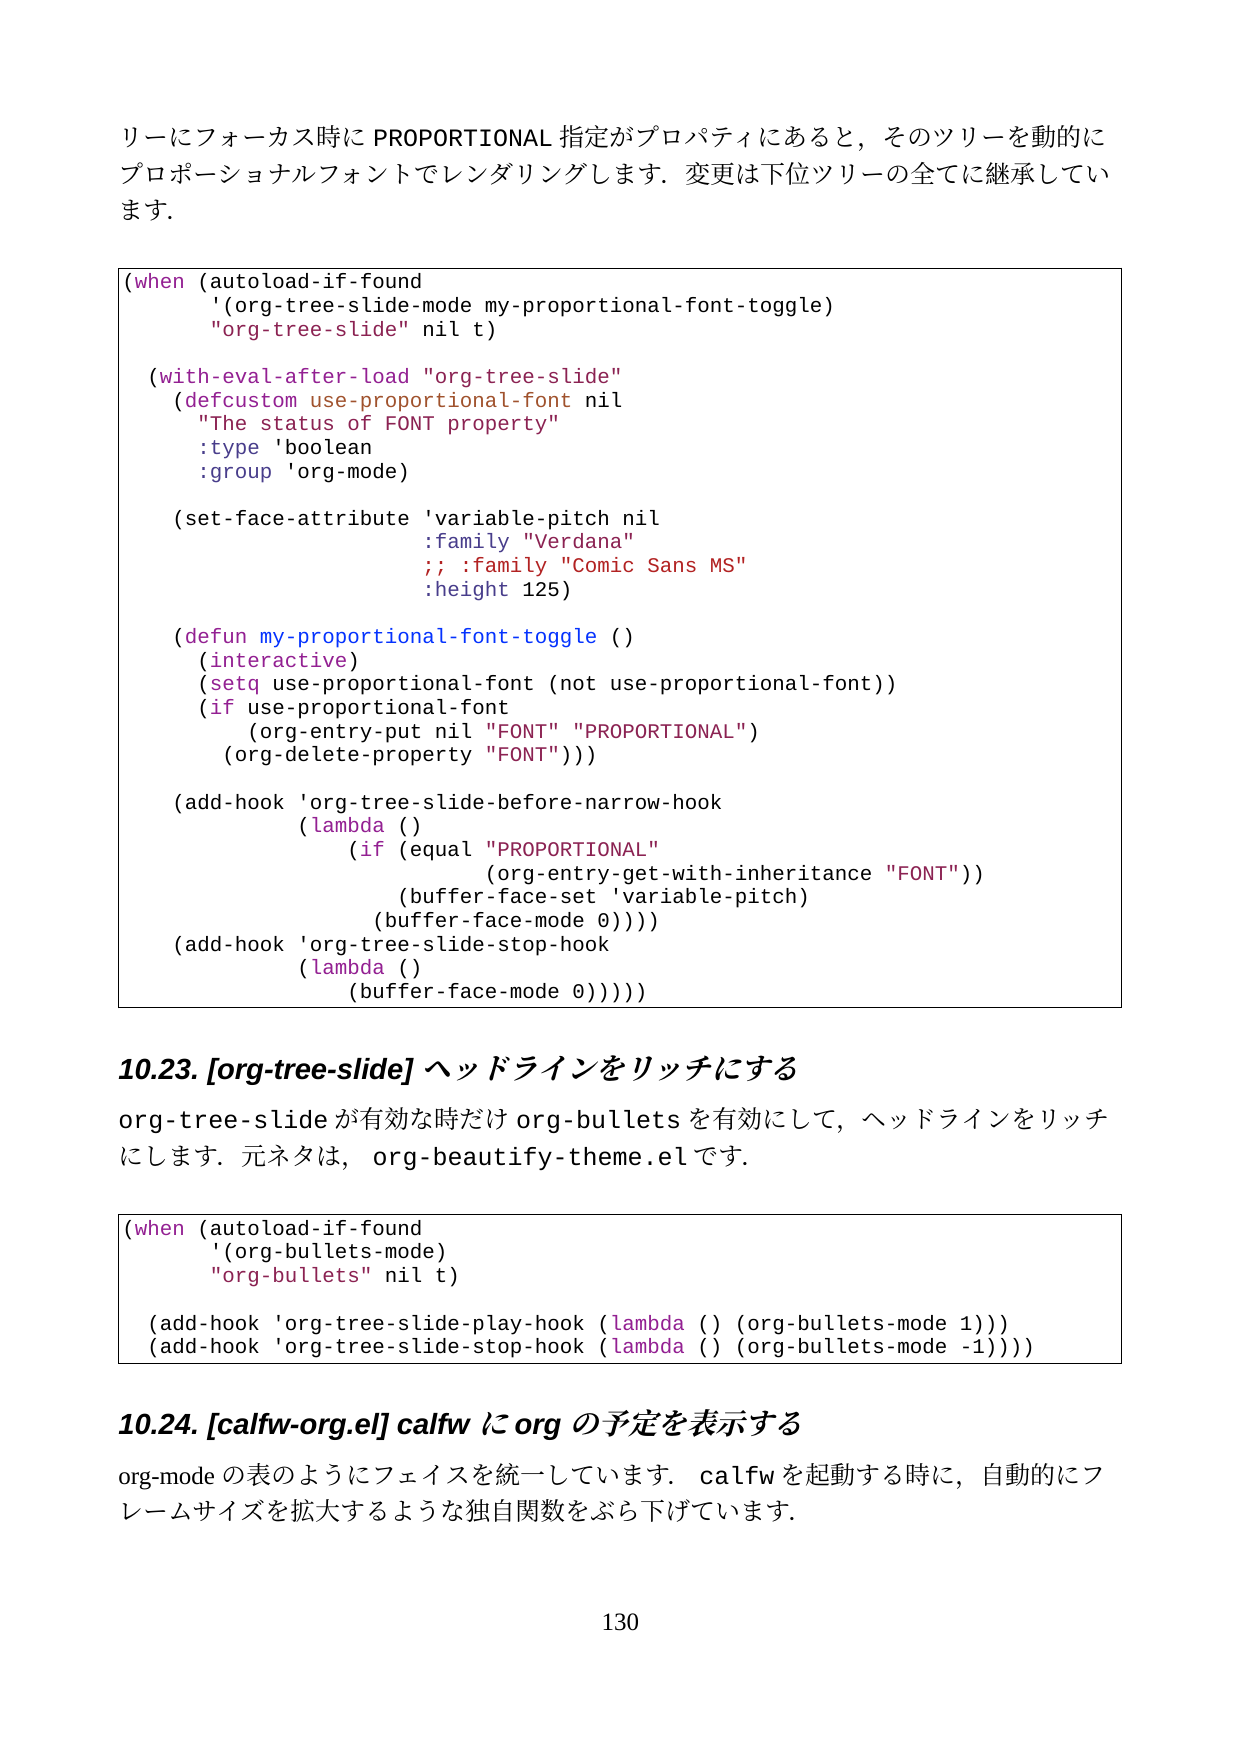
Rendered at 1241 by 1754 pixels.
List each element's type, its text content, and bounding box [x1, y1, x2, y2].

text '(org-bullets-mode) [119, 1238, 1121, 1261]
text "org-bullets" nil t) [119, 1261, 1121, 1285]
text :family "Verdana" [119, 528, 1121, 551]
text (with-eval-after-load "org-tree-slide" [119, 362, 1121, 386]
text (defcustom use-proportional-font nil [119, 386, 1121, 409]
text (if use-proportional-font [119, 693, 1121, 717]
text (buffer-face-set 'variable-pitch) [119, 882, 1121, 906]
text :type 'boolean [119, 433, 1121, 457]
text (setq use-proportional-font (not use-proportional-font)) [119, 669, 1121, 693]
text (set-face-attribute 'variable-pitch nil [119, 504, 1121, 528]
text (add-hook 'org-tree-slide-before-narrow-hook [119, 788, 1121, 811]
text (add-hook 'org-tree-slide-play-hook (lambda () (org-bullets-mode 1))) [119, 1308, 1121, 1332]
text (org-entry-put nil "FONT" "PROPORTIONAL") [119, 717, 1121, 740]
text (interactive) [119, 646, 1121, 669]
text org-tree-slide が有効な時だけ org-bullets を有効にして，ヘッドラインをリッチにします．元ネタは， org-beautify-theme.el です． [118, 1100, 1122, 1201]
text (org-entry-get-with-inheritance "FONT")) [119, 859, 1121, 882]
text (buffer-face-mode 0)))) [119, 906, 1121, 929]
text :group 'org-mode) [119, 457, 1121, 480]
text (lambda () [119, 811, 1121, 835]
text "org-tree-slide" nil t) [119, 315, 1121, 338]
text (when (autoload-if-found [119, 269, 1121, 291]
text :height 125) [119, 575, 1121, 598]
text (org-delete-property "FONT"))) [119, 740, 1121, 764]
text (add-hook 'org-tree-slide-stop-hook [119, 929, 1121, 953]
text '(org-tree-slide-mode my-proportional-font-toggle) [119, 291, 1121, 315]
subtitle [calfw-org.el] calfw に org の予定を表示する [118, 1401, 1122, 1443]
text org-mode の表のようにフェイスを統一しています． calfw を起動する時に，自動的にフレームサイズを拡大するような独自関数をぶら下げています． [118, 1456, 1122, 1556]
text (buffer-face-mode 0))))) [119, 977, 1121, 1007]
text (when (autoload-if-found [119, 1215, 1121, 1238]
text "The status of FONT property" [119, 409, 1121, 433]
text (if (equal "PROPORTIONAL" [119, 835, 1121, 859]
text (add-hook 'org-tree-slide-stop-hook (lambda () (org-bullets-mode -1)))) [119, 1332, 1121, 1363]
text ;; :family "Comic Sans MS" [119, 551, 1121, 575]
subtitle [org-tree-slide] ヘッドラインをリッチにする [118, 1046, 1122, 1088]
text リーにフォーカス時に PROPORTIONAL 指定がプロパティにあると，そのツリーを動的にプロポーショナルフォントでレンダリングします．変更は下位ツリーの全てに継承しています． [118, 118, 1122, 255]
text (lambda () [119, 953, 1121, 977]
text (defun my-proportional-font-toggle () [119, 622, 1121, 646]
